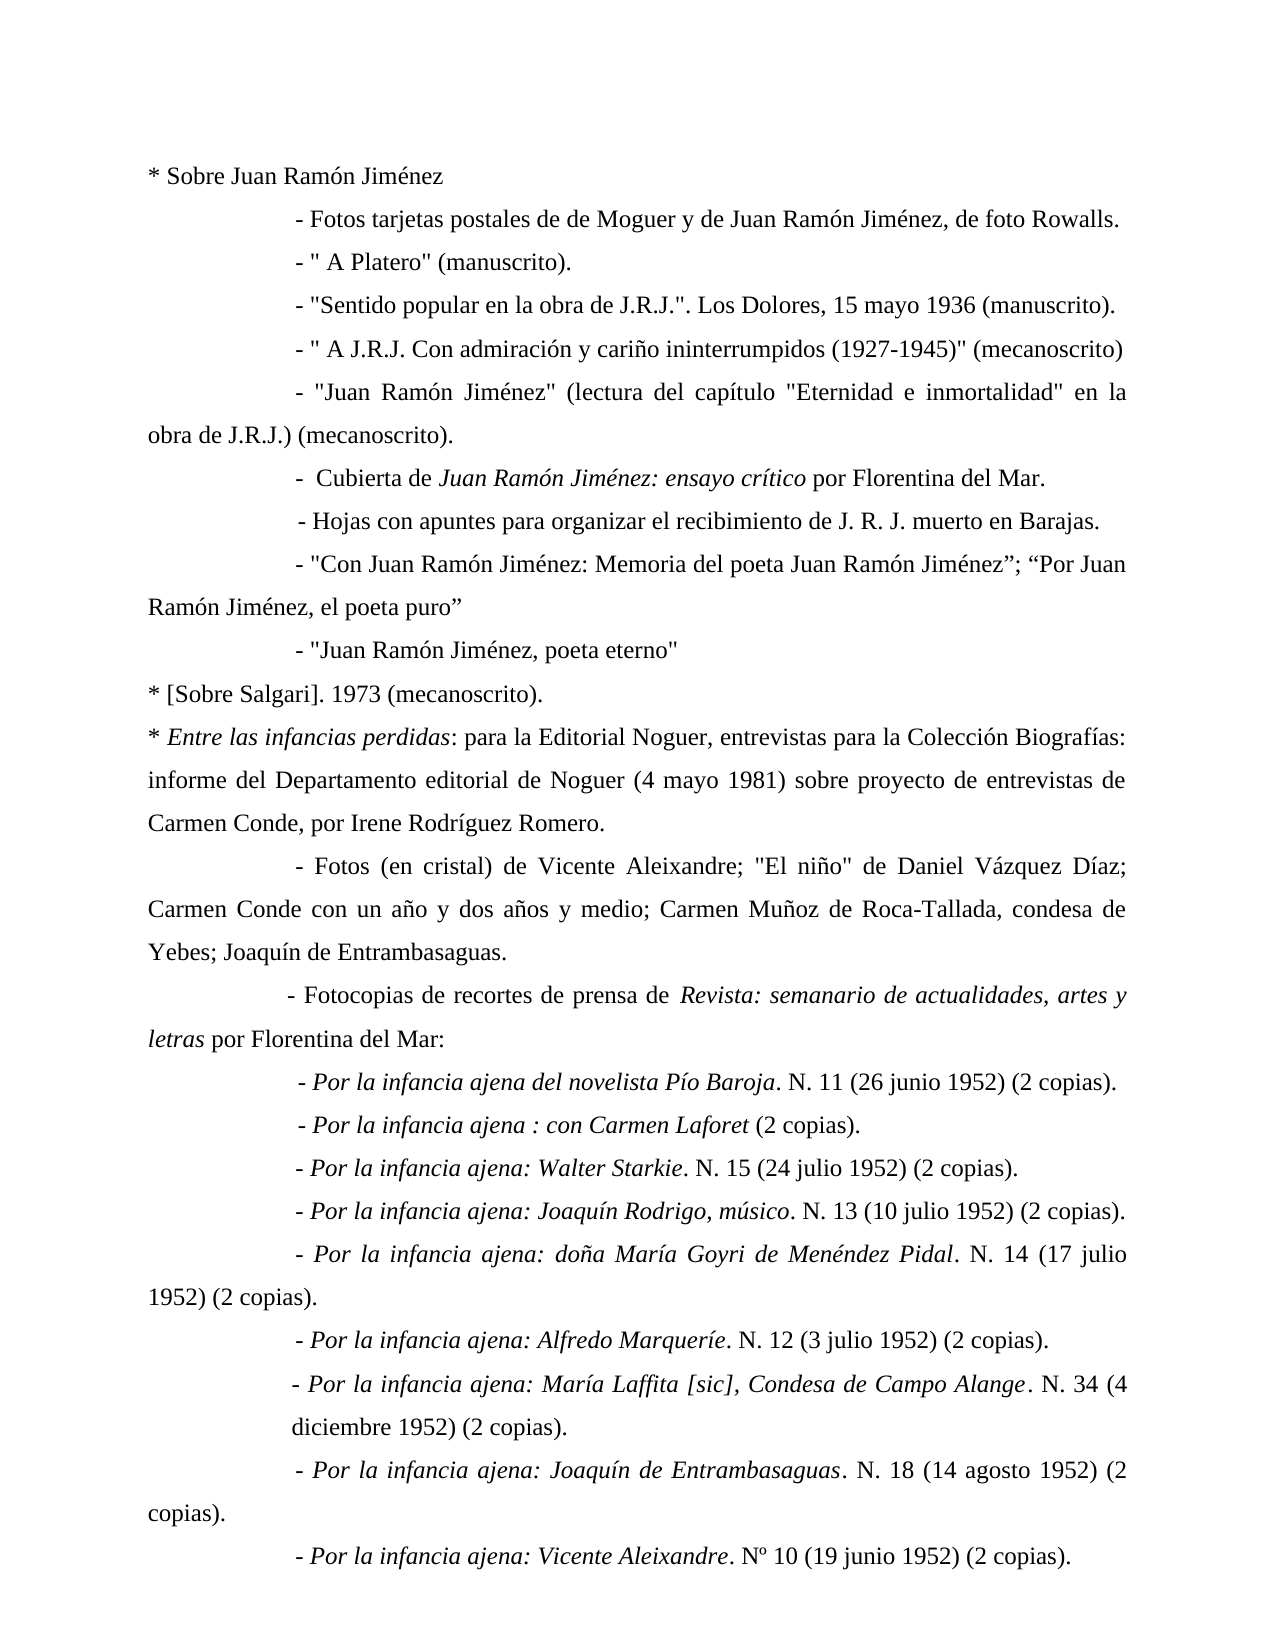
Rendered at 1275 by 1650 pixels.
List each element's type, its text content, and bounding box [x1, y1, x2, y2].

text * Sobre Juan Ramón Jiménez [148, 161, 1127, 190]
text - Por la infancia ajena: Vicente Aleixandre. Nº 10 (19 junio 1952) (2 copias). [148, 1541, 1127, 1570]
text - "Con Juan Ramón Jiménez: Memoria del poeta Juan Ramón Jiménez”; “Por Juan Ramón Jiménez, el poeta puro” [148, 549, 1127, 621]
text - Por la infancia ajena: Joaquín Rodrigo, músico. N. 13 (10 julio 1952) (2 copias). [148, 1196, 1127, 1225]
text - Fotos tarjetas postales de de Moguer y de Juan Ramón Jiménez, de foto Rowalls. [148, 204, 1127, 233]
text - Por la infancia ajena: doña María Goyri de Menéndez Pidal. N. 14 (17 julio 1952) (2 copias). [148, 1239, 1127, 1311]
text - " A J.R.J. Con admiración y cariño ininterrumpidos (1927-1945)" (mecanoscrito) [148, 334, 1127, 362]
text - Por la infancia ajena: María Laffita [sic], Condesa de Campo Alange. N. 34 (4 diciembre 1952) (2 copias). [291, 1369, 1127, 1441]
text - Hojas con apuntes para organizar el recibimiento de J. R. J. muerto en Barajas. [148, 506, 1127, 535]
text - Fotocopias de recortes de prensa de Revista: semanario de actualidades, artes y letras por Florentina del Mar: [148, 981, 1127, 1052]
text * Entre las infancias perdidas: para la Editorial Noguer, entrevistas para la Colección Biografías: informe del Departamento editorial de Noguer (4 mayo 1981) sobre proyecto de entrevistas de Carmen Conde, por Irene Rodríguez Romero. [148, 722, 1127, 837]
text - Por la infancia ajena: Alfredo Marqueríe. N. 12 (3 julio 1952) (2 copias). [148, 1326, 1127, 1354]
text - "Juan Ramón Jiménez" (lectura del capítulo "Eternidad e inmortalidad" en la obra de J.R.J.) (mecanoscrito). [148, 377, 1127, 449]
text - Por la infancia ajena: Walter Starkie. N. 15 (24 julio 1952) (2 copias). [148, 1153, 1127, 1182]
text - "Juan Ramón Jiménez, poeta eterno" [148, 636, 1127, 664]
list - Por la infancia ajena del novelista Pío Baroja. N. 11 (26 junio 1952) (2 copias). [260, 1067, 1127, 1096]
text - "Sentido popular en la obra de J.R.J.". Los Dolores, 15 mayo 1936 (manuscrito). [148, 291, 1127, 319]
text - Fotos (en cristal) de Vicente Aleixandre; "El niño" de Daniel Vázquez Díaz; Carmen Conde con un año y dos años y medio; Carmen Muñoz de Roca-Tallada, condesa de Yebes; Joaquín de Entrambasaguas. [148, 851, 1127, 966]
list - Por la infancia ajena : con Carmen Laforet (2 copias). [260, 1110, 1127, 1139]
text * [Sobre Salgari]. 1973 (mecanoscrito). [148, 679, 1127, 707]
text - " A Platero" (manuscrito). [148, 247, 1127, 276]
text - Cubierta de Juan Ramón Jiménez: ensayo crítico por Florentina del Mar. [148, 463, 1127, 492]
text - Por la infancia ajena: Joaquín de Entrambasaguas. N. 18 (14 agosto 1952) (2 copias). [148, 1455, 1127, 1527]
